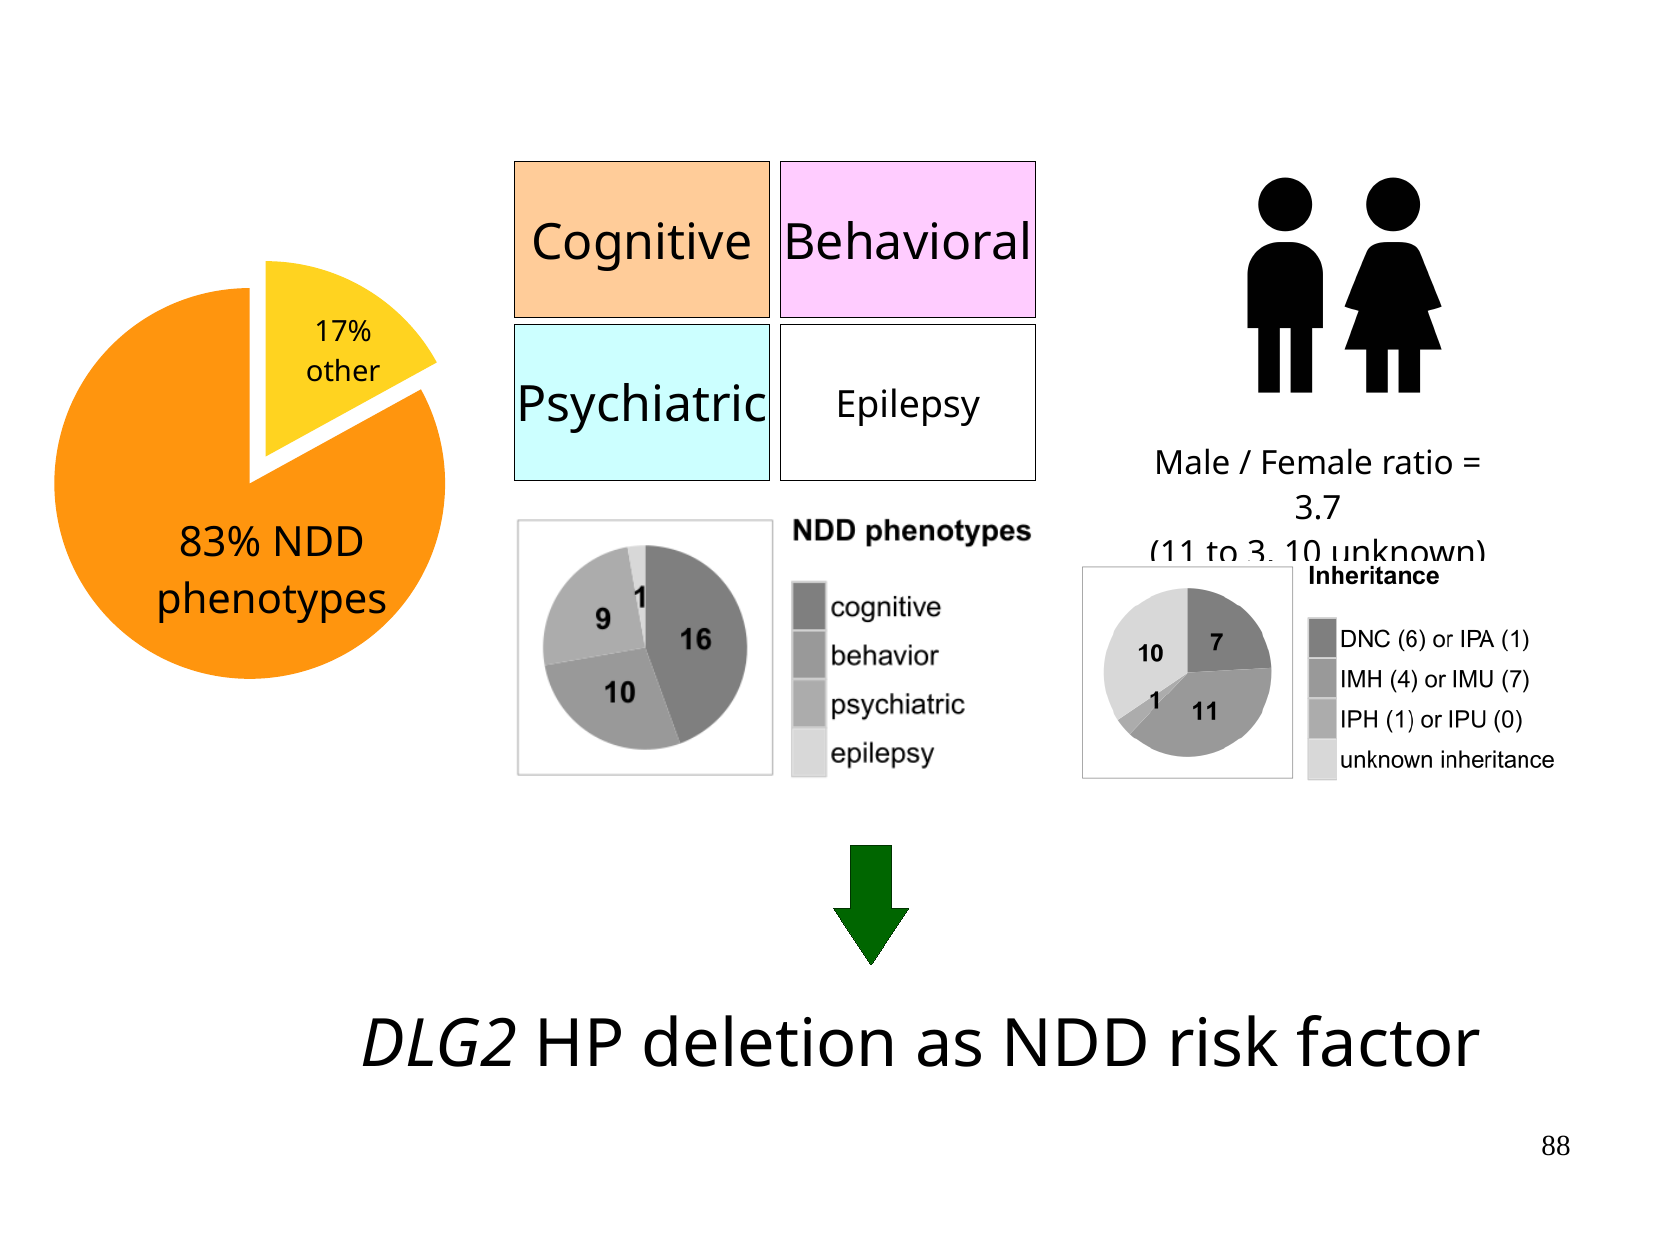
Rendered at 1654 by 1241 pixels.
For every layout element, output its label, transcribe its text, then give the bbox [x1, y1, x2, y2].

text_box DLG2 HP deletion as NDD risk factor [345, 987, 1395, 1084]
chart [9, 247, 490, 720]
text_box Psychiatric [514, 324, 770, 481]
text_box Cognitive [514, 161, 770, 318]
text_box [833, 845, 909, 965]
picture [1076, 561, 1560, 783]
text_box Male / Female ratio = 3.7 (11 to 3, 10 unknown) [1135, 431, 1541, 528]
text_box 83% NDD phenotypes [141, 504, 476, 667]
picture [511, 511, 1037, 783]
text_box 17% other [291, 303, 405, 406]
text_box Epilepsy [780, 324, 1036, 481]
text_box Behavioral [780, 161, 1036, 318]
picture [1215, 156, 1474, 414]
